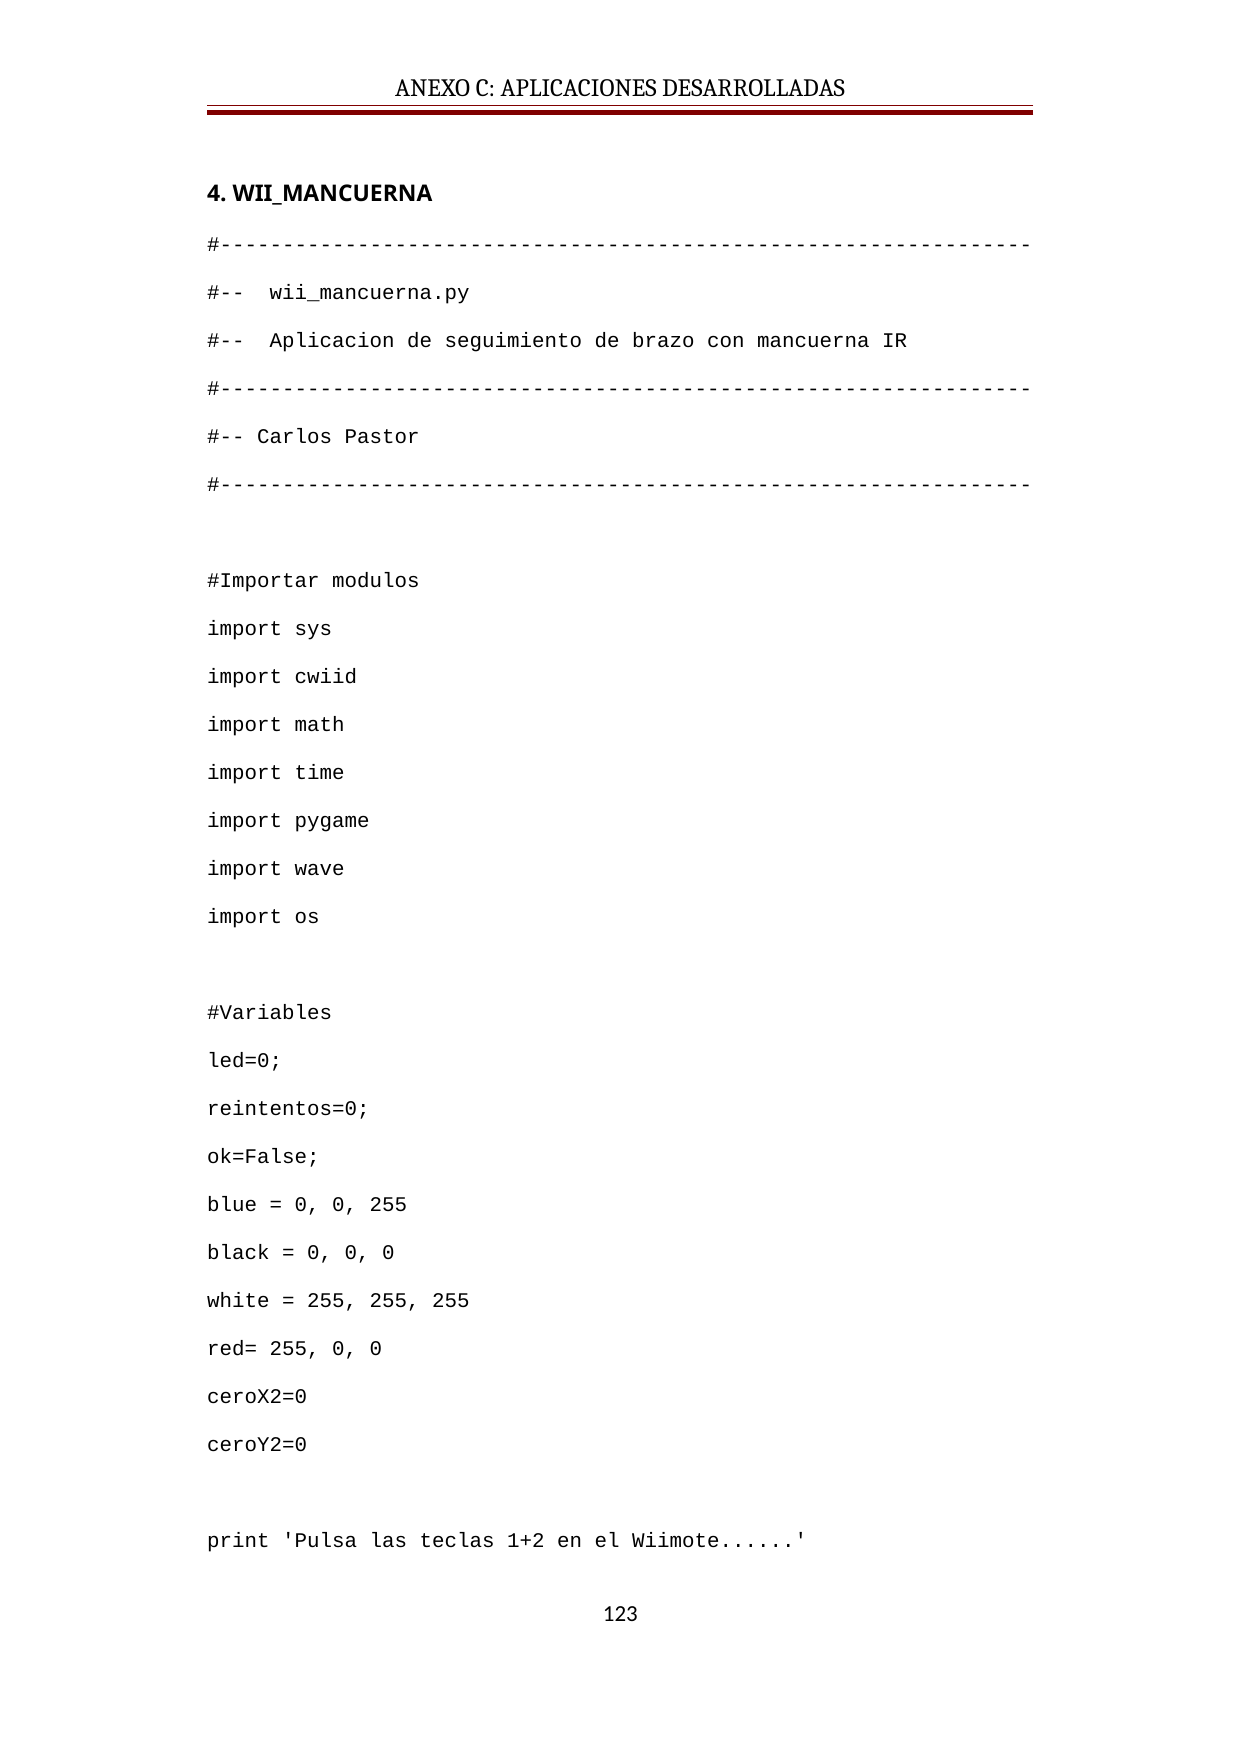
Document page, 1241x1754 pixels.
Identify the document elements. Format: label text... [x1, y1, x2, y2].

text white = 255, 255, 255 [207, 1290, 1033, 1314]
text import sys [207, 618, 1033, 642]
text #Importar modulos [207, 570, 1033, 594]
text red= 255, 0, 0 [207, 1338, 1033, 1362]
text import cwiid [207, 666, 1033, 690]
text ceroX2=0 [207, 1386, 1033, 1410]
text import pygame [207, 810, 1033, 834]
text blue = 0, 0, 255 [207, 1194, 1033, 1218]
text #----------------------------------------------------------------- [207, 474, 1033, 498]
text 4. WII_MANCUERNA [207, 177, 1033, 208]
text #-- Carlos Pastor [207, 426, 1033, 450]
text import os [207, 906, 1033, 930]
text import math [207, 714, 1033, 738]
text ceroY2=0 [207, 1434, 1033, 1458]
text black = 0, 0, 0 [207, 1242, 1033, 1266]
text #----------------------------------------------------------------- [207, 378, 1033, 402]
text #-- Aplicacion de seguimiento de brazo con mancuerna IR [207, 330, 1033, 354]
text import time [207, 762, 1033, 786]
text import wave [207, 858, 1033, 882]
text ok=False; [207, 1146, 1033, 1170]
text print 'Pulsa las teclas 1+2 en el Wiimote......' [207, 1531, 1033, 1554]
text #Variables [207, 1002, 1033, 1026]
text #-- wii_mancuerna.py [207, 282, 1033, 306]
text led=0; [207, 1050, 1033, 1074]
text reintentos=0; [207, 1098, 1033, 1122]
text #----------------------------------------------------------------- [207, 234, 1033, 258]
